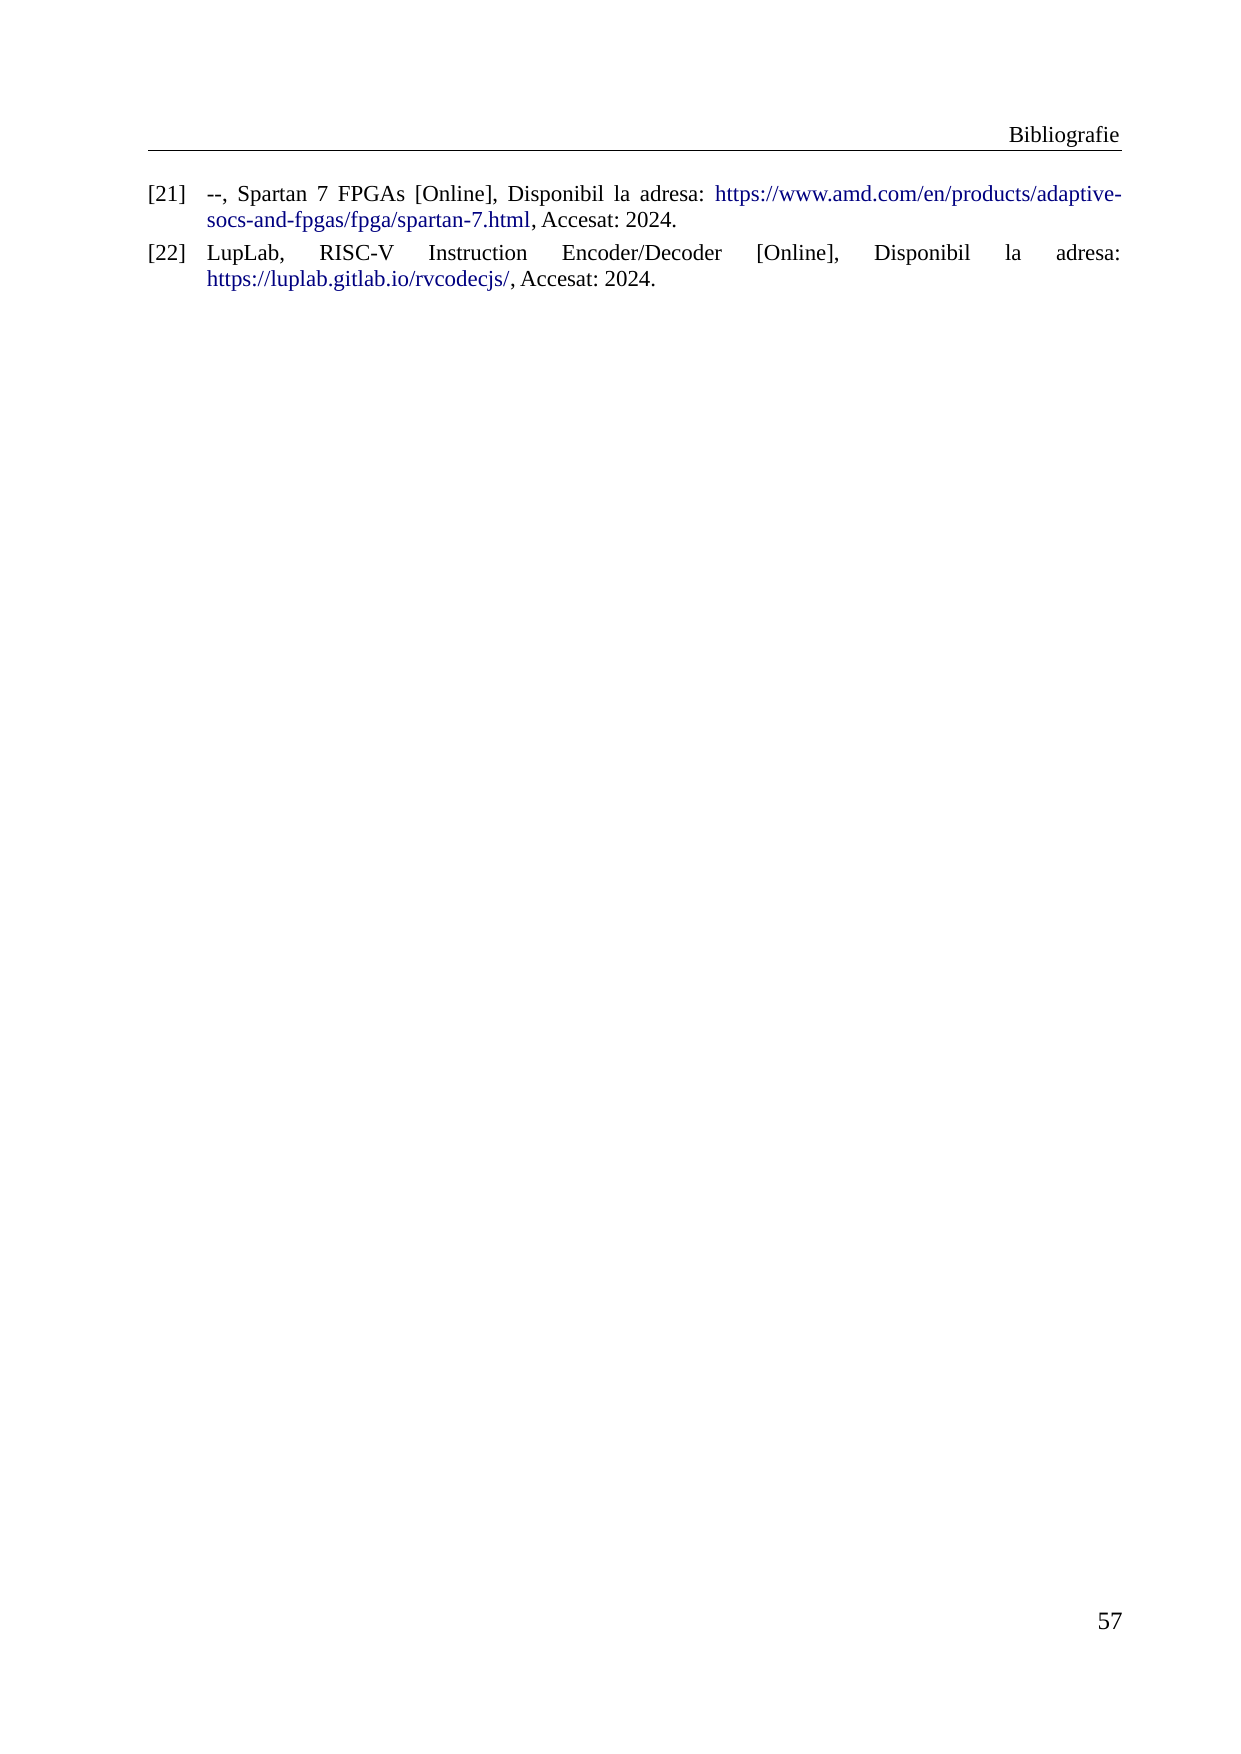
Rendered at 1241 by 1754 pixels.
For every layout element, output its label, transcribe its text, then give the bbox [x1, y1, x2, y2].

text [21] --, Spartan 7 FPGAs [Online], Disponibil la adresa: https://www.amd.com/en/products/adaptive-socs-and-fpgas/fpga/spartan-7.html, Accesat: 2024. [148, 180, 1122, 233]
text [22] LupLab, RISC-V Instruction Encoder/Decoder [Online], Disponibil la adresa: https://luplab.gitlab.io/rvcodecjs/, Accesat: 2024. [148, 239, 1122, 292]
